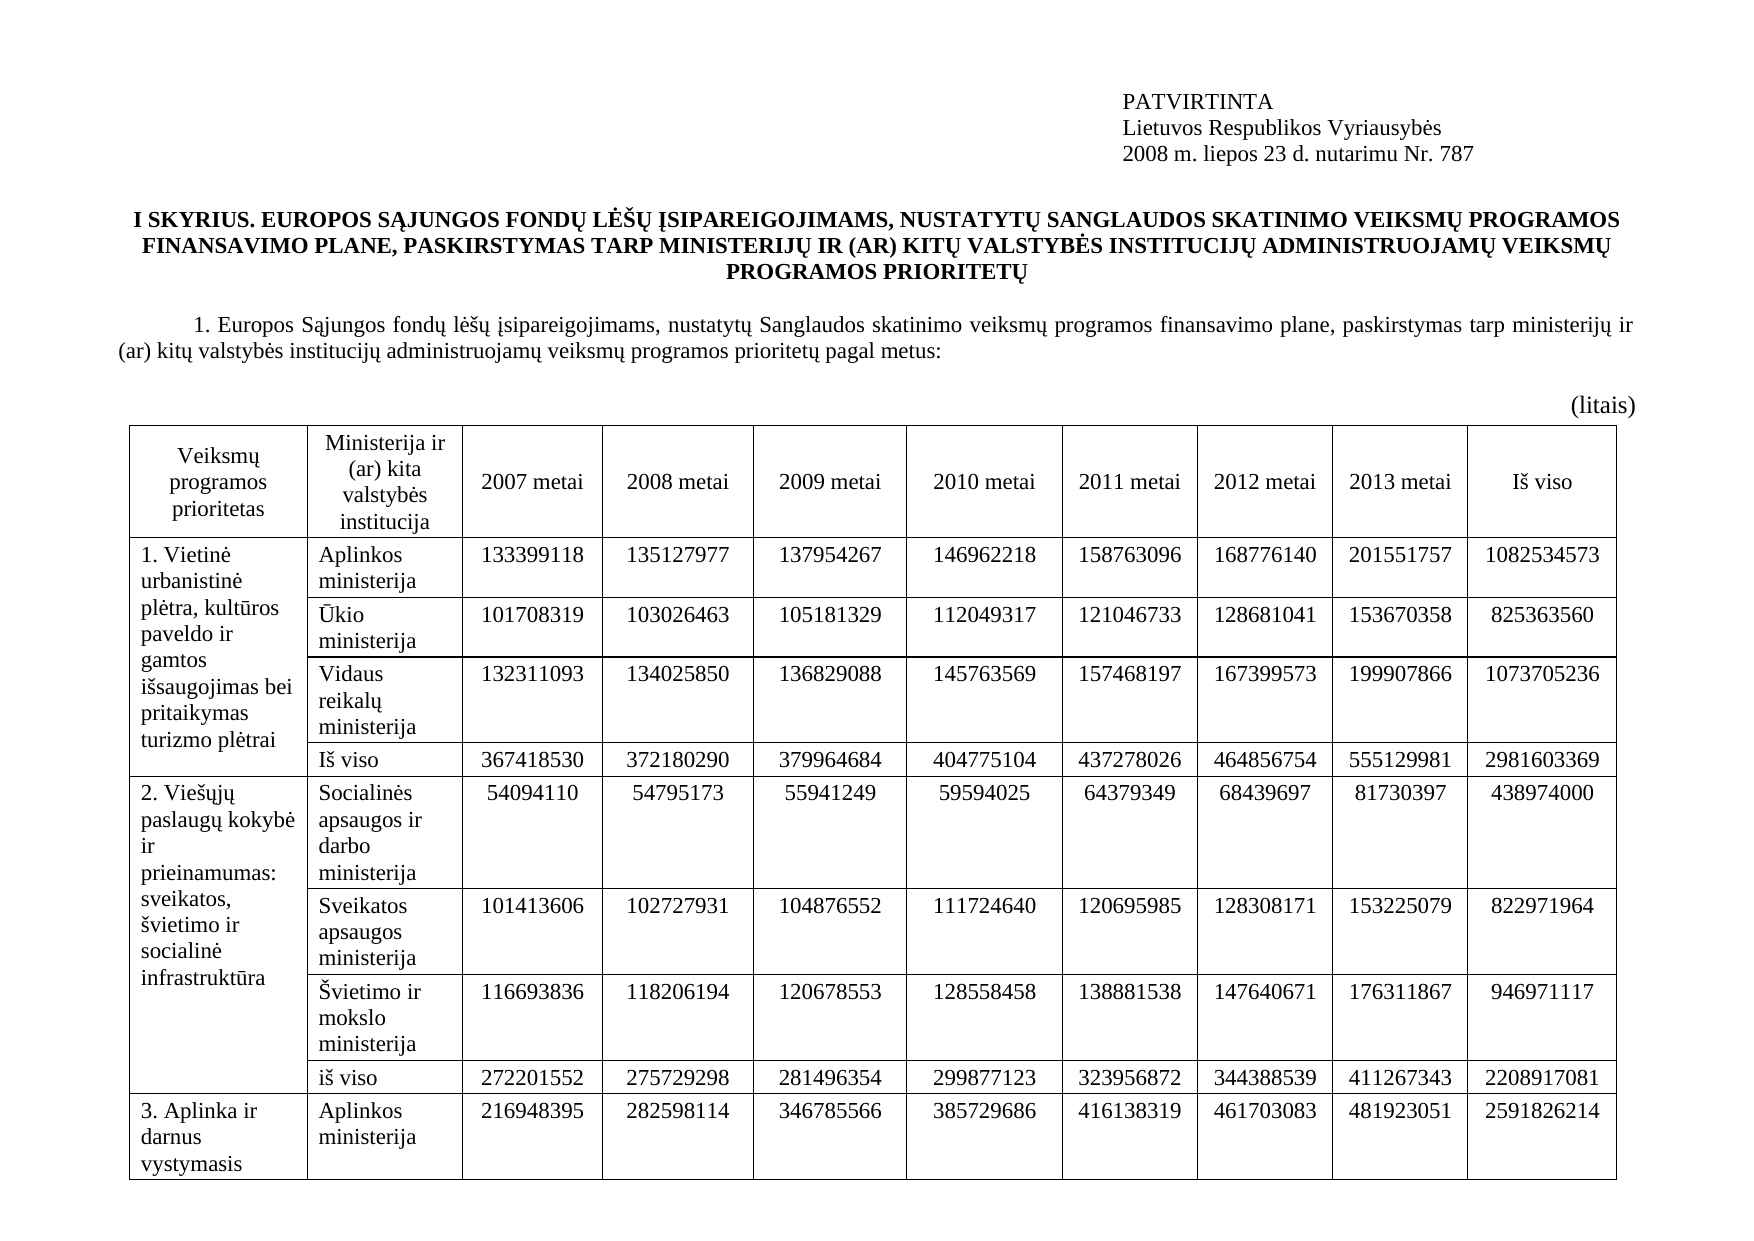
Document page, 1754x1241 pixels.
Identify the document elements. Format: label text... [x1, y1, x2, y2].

table_cell 1073705236 [1468, 658, 1616, 742]
table_cell 128558458 [907, 975, 1062, 1060]
table_cell 2591826214 [1468, 1094, 1616, 1179]
table_cell 102727931 [603, 889, 753, 974]
table_cell 379964684 [754, 743, 906, 776]
table_cell 1082534573 [1468, 538, 1616, 597]
text PATVIRTINTA Lietuvos Respublikos Vyriausybės 2008 m. liepos 23 d. nutarimu Nr. 787 [1122, 88, 1636, 167]
table_cell Aplinkos ministerija [308, 538, 462, 597]
table_cell 134025850 [603, 658, 753, 742]
table_cell 135127977 [603, 538, 753, 597]
table_cell 344388539 [1198, 1061, 1332, 1093]
table_header 2013 metai [1333, 426, 1467, 537]
table_cell 346785566 [754, 1094, 906, 1179]
table_cell 81730397 [1333, 777, 1467, 888]
table_cell 54094110 [463, 777, 602, 888]
table_cell Sveikatos apsaugos ministerija [308, 889, 462, 974]
table_cell 112049317 [907, 598, 1062, 656]
table_header Ministerija ir (ar) kita valstybės institucija [308, 426, 462, 537]
table_cell 323956872 [1063, 1061, 1197, 1093]
table_cell 103026463 [603, 598, 753, 656]
table_cell 120695985 [1063, 889, 1197, 974]
table_cell 372180290 [603, 743, 753, 776]
table_cell 138881538 [1063, 975, 1197, 1060]
table_cell 133399118 [463, 538, 602, 597]
table_header 2010 metai [907, 426, 1062, 537]
text I SKYRIUS. EUROPOS SĄJUNGOS FONDŲ LĖŠŲ ĮSIPAREIGOJIMAMS, NUSTATYTŲ SANGLAUDOS SKATINIMO VEIKSMŲ PROGRAMOS FINANSAVIMO PLANE, PASKIRSTYMAS TARP MINISTERIJŲ IR (AR) KITŲ VALSTYBĖS INSTITUCIJŲ ADMINISTRUOJAMŲ VEIKSMŲ PROGRAMOS PRIORITETŲ [118, 206, 1636, 285]
table_cell 176311867 [1333, 975, 1467, 1060]
table_cell 128681041 [1198, 598, 1332, 656]
table_cell 555129981 [1333, 743, 1467, 776]
table_cell 385729686 [907, 1094, 1062, 1179]
table_header 2007 metai [463, 426, 602, 537]
table_cell 101708319 [463, 598, 602, 656]
table_cell 120678553 [754, 975, 906, 1060]
table_cell 132311093 [463, 658, 602, 742]
table_cell 54795173 [603, 777, 753, 888]
table_cell 167399573 [1198, 658, 1332, 742]
table_cell 461703083 [1198, 1094, 1332, 1179]
table_cell 367418530 [463, 743, 602, 776]
table_cell 105181329 [754, 598, 906, 656]
table_cell iš viso [308, 1061, 462, 1093]
table_cell Iš viso [308, 743, 462, 776]
table_cell 147640671 [1198, 975, 1332, 1060]
text 1. Europos Sąjungos fondų lėšų įsipareigojimams, nustatytų Sanglaudos skatinimo veiksmų programos finansavimo plane, paskirstymas tarp ministerijų ir (ar) kitų valstybės institucijų administruojamų veiksmų programos prioritetų pagal metus: [118, 311, 1636, 364]
table_cell 64379349 [1063, 777, 1197, 888]
table_cell 118206194 [603, 975, 753, 1060]
table_cell 158763096 [1063, 538, 1197, 597]
table_header Veiksmų programos prioritetas [130, 426, 307, 537]
table_cell 101413606 [463, 889, 602, 974]
table_cell 104876552 [754, 889, 906, 974]
table_cell Švietimo ir mokslo ministerija [308, 975, 462, 1060]
table_cell 59594025 [907, 777, 1062, 888]
table_cell 272201552 [463, 1061, 602, 1093]
table_cell 199907866 [1333, 658, 1467, 742]
table_cell 128308171 [1198, 889, 1332, 974]
text (litais) [118, 390, 1636, 419]
table_header 2011 metai [1063, 426, 1197, 537]
table_cell 3. Aplinka ir darnus vystymasis [130, 1094, 307, 1179]
table_cell Socialinės apsaugos ir darbo ministerija [308, 777, 462, 888]
table_cell 1. Vietinė urbanistinė plėtra, kultūros paveldo ir gamtos išsaugojimas bei pritaikymas turizmo plėtrai [130, 538, 307, 776]
table_cell 437278026 [1063, 743, 1197, 776]
table_cell 464856754 [1198, 743, 1332, 776]
table_cell 275729298 [603, 1061, 753, 1093]
table_cell 481923051 [1333, 1094, 1467, 1179]
table_cell 153670358 [1333, 598, 1467, 656]
table_cell 825363560 [1468, 598, 1616, 656]
table_cell 168776140 [1198, 538, 1332, 597]
table_cell 281496354 [754, 1061, 906, 1093]
table_cell 146962218 [907, 538, 1062, 597]
table_cell 216948395 [463, 1094, 602, 1179]
table_cell 282598114 [603, 1094, 753, 1179]
table_cell Ūkio ministerija [308, 598, 462, 656]
table_cell 68439697 [1198, 777, 1332, 888]
table_cell 136829088 [754, 658, 906, 742]
table_cell 145763569 [907, 658, 1062, 742]
table_header 2012 metai [1198, 426, 1332, 537]
table_header Iš viso [1468, 426, 1616, 537]
table_cell 153225079 [1333, 889, 1467, 974]
table_cell 2981603369 [1468, 743, 1616, 776]
table_header 2009 metai [754, 426, 906, 537]
table_cell 111724640 [907, 889, 1062, 974]
table_cell 121046733 [1063, 598, 1197, 656]
table_cell Vidaus reikalų ministerija [308, 658, 462, 742]
table_cell 201551757 [1333, 538, 1467, 597]
table_cell 157468197 [1063, 658, 1197, 742]
table_cell 822971964 [1468, 889, 1616, 974]
table_cell 404775104 [907, 743, 1062, 776]
table_cell 116693836 [463, 975, 602, 1060]
table_cell 2208917081 [1468, 1061, 1616, 1093]
table_header 2008 metai [603, 426, 753, 537]
table_cell 299877123 [907, 1061, 1062, 1093]
table_cell 137954267 [754, 538, 906, 597]
table_cell 946971117 [1468, 975, 1616, 1060]
table_cell 2. Viešųjų paslaugų kokybė ir prieinamumas: sveikatos, švietimo ir socialinė infrastruktūra [130, 777, 307, 1093]
table_cell 55941249 [754, 777, 906, 888]
table_cell 438974000 [1468, 777, 1616, 888]
table_cell Aplinkos ministerija [308, 1094, 462, 1179]
table_cell 416138319 [1063, 1094, 1197, 1179]
table_cell 411267343 [1333, 1061, 1467, 1093]
